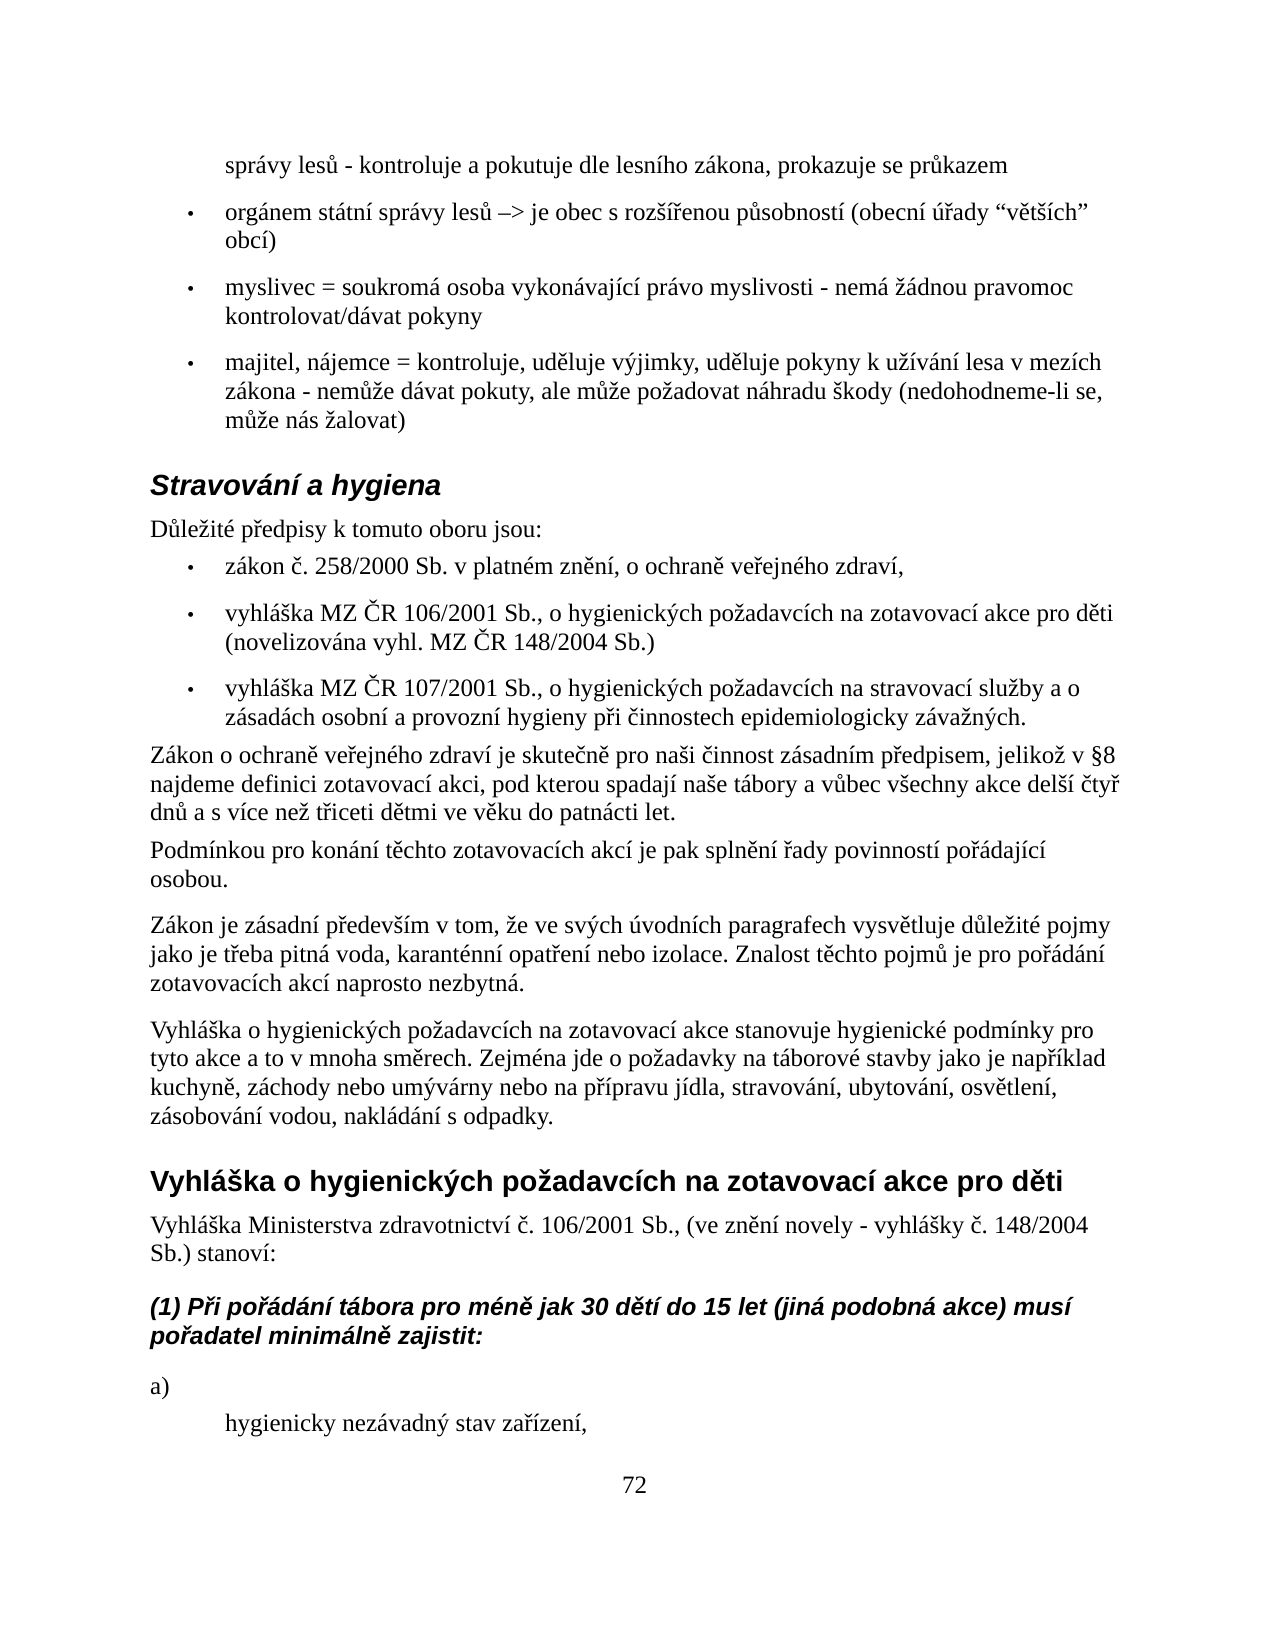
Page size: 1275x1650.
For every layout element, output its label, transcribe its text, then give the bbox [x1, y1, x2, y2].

text hygienicky nezávadný stav zařízení, [225, 1408, 1125, 1437]
text Vyhláška o hygienických požadavcích na zotavovací akce stanovuje hygienické podmínky pro tyto akce a to v mnoha směrech. Zejména jde o požadavky na táborové stavby jako je například kuchyně, záchody nebo umývárny nebo na přípravu jídla, stravování, ubytování, osvětlení, zásobování vodou, nakládání s odpadky. [150, 1015, 1125, 1130]
list myslivec = soukromá osoba vykonávající právo myslivosti - nemá žádnou pravomoc kontrolovat/dávat pokyny [187, 272, 1125, 329]
list správy lesů - kontroluje a pokutuje dle lesního zákona, prokazuje se průkazem [187, 150, 1125, 179]
subtitle Vyhláška o hygienických požadavcích na zotavovací akce pro děti [150, 1164, 1125, 1197]
subtitle Stravování a hygiena [150, 468, 1125, 501]
text Zákon je zásadní především v tom, že ve svých úvodních paragrafech vysvětluje důležité pojmy jako je třeba pitná voda, karanténní opatření nebo izolace. Znalost těchto pojmů je pro pořádání zotavovacích akcí naprosto nezbytná. [150, 911, 1125, 997]
list orgánem státní správy lesů –> je obec s rozšířenou působností (obecní úřady “větších” obcí) [187, 197, 1125, 254]
text Důležité předpisy k tomuto oboru jsou: [150, 514, 1125, 542]
list majitel, nájemce = kontroluje, uděluje výjimky, uděluje pokyny k užívání lesa v mezích zákona - nemůže dávat pokuty, ale může požadovat náhradu škody (nedohodneme-li se, může nás žalovat) [187, 347, 1125, 434]
text Podmínkou pro konání těchto zotavovacích akcí je pak splnění řady povinností pořádající osobou. [150, 835, 1125, 893]
list vyhláška MZ ČR 107/2001 Sb., o hygienických požadavcích na stravovací služby a o zásadách osobní a provozní hygieny při činnostech epidemiologicky závažných. [187, 673, 1125, 731]
list zákon č. 258/2000 Sb. v platném znění, o ochraně veřejného zdraví, [187, 551, 1125, 580]
text Vyhláška Ministerstva zdravotnictví č. 106/2001 Sb., (ve znění novely - vyhlášky č. 148/2004 Sb.) stanoví: [150, 1210, 1125, 1267]
list vyhláška MZ ČR 106/2001 Sb., o hygienických požadavcích na zotavovací akce pro děti (novelizována vyhl. MZ ČR 148/2004 Sb.) [187, 598, 1125, 656]
subtitle (1) Při pořádání tábora pro méně jak 30 dětí do 15 let (jiná podobná akce) musí pořadatel minimálně zajistit: [150, 1292, 1125, 1349]
text a) [150, 1371, 1125, 1399]
text Zákon o ochraně veřejného zdraví je skutečně pro naši činnost zásadním předpisem, jelikož v §8 najdeme definici zotavovací akci, pod kterou spadají naše tábory a vůbec všechny akce delší čtyř dnů a s více než třiceti dětmi ve věku do patnácti let. [150, 740, 1125, 826]
